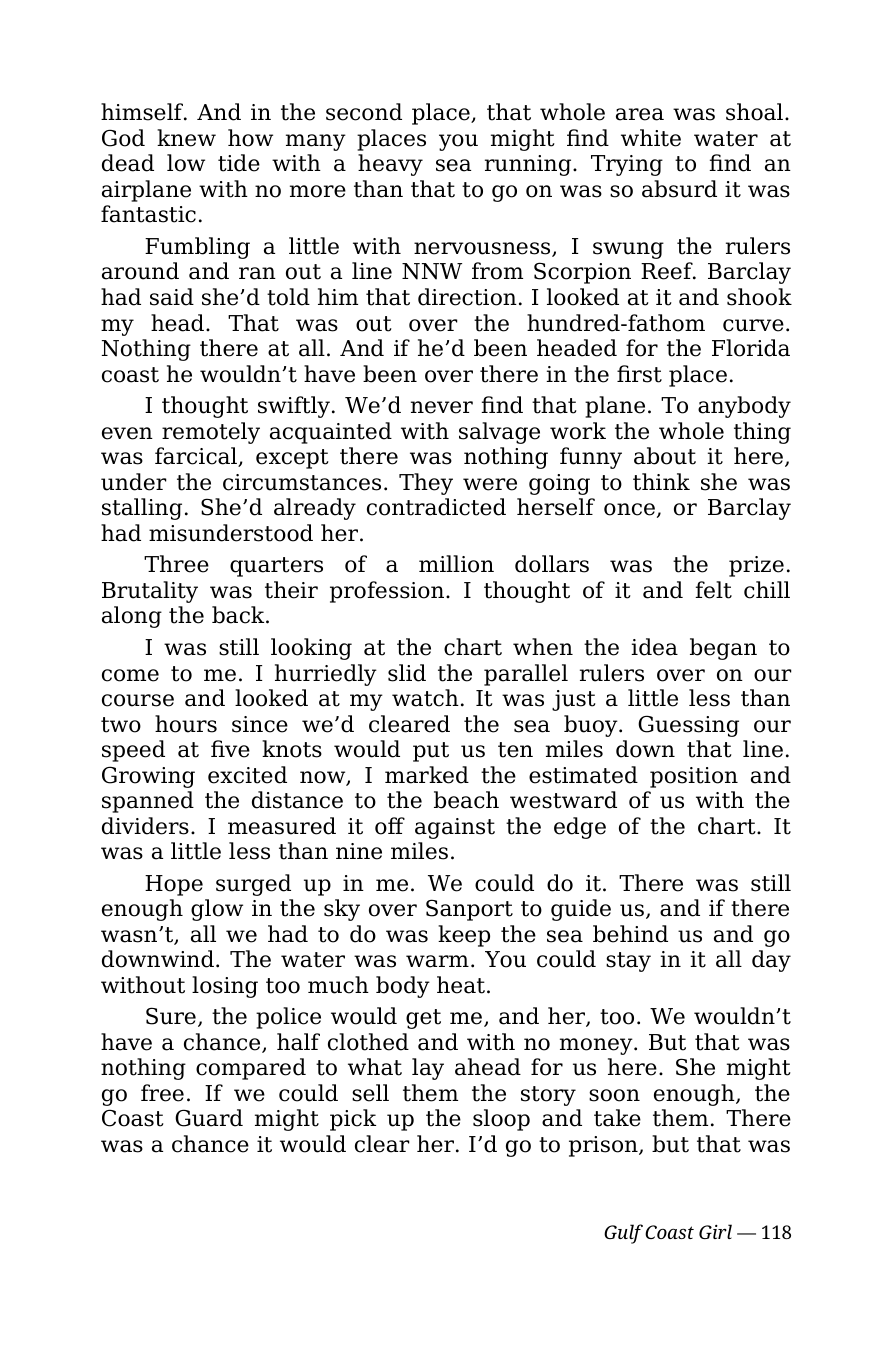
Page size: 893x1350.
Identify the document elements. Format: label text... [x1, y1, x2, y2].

text Three quarters of a million dollars was the prize. Brutality was their profession. I thought of it and felt chill along the back. [101, 552, 792, 629]
text Sure, the police would get me, and her, too. We wouldn’t have a chance, half clothed and with no money. But that was nothing compared to what lay ahead for us here. She might go free. If we could sell them the story soon enough, the Coast Guard might pick up the sloop and take them. There was a chance it would clear her. I’d go to prison, but that was [101, 1004, 792, 1158]
text Fumbling a little with nervousness, I swung the rulers around and ran out a line NNW from Scorpion Reef. Barclay had said she’d told him that direction. I looked at it and shook my head. That was out over the hundred-fathom curve. Nothing there at all. And if he’d been headed for the Florida coast he wouldn’t have been over there in the first place. [101, 234, 792, 387]
text Hope surged up in me. We could do it. There was still enough glow in the sky over Sanport to guide us, and if there wasn’t, all we had to do was keep the sea behind us and go downwind. The water was warm. You could stay in it all day without losing too much body heat. [101, 871, 792, 998]
text himself. And in the second place, that whole area was shoal. God knew how many places you might find white water at dead low tide with a heavy sea running. Trying to find an airplane with no more than that to go on was so absurd it was fantastic. [101, 101, 792, 228]
text I was still looking at the chart when the idea began to come to me. I hurriedly slid the parallel rulers over on our course and looked at my watch. It was just a little less than two hours since we’d cleared the sea buoy. Guessing our speed at five knots would put us ten miles down that line. Growing excited now, I marked the estimated position and spanned the distance to the beach westward of us with the dividers. I measured it off against the edge of the chart. It was a little less than nine miles. [101, 635, 792, 865]
text I thought swiftly. We’d never find that plane. To anybody even remotely acquainted with salvage work the whole thing was farcical, except there was nothing funny about it here, under the circumstances. They were going to think she was stalling. She’d already contradicted herself once, or Barclay had misunderstood her. [101, 393, 792, 546]
